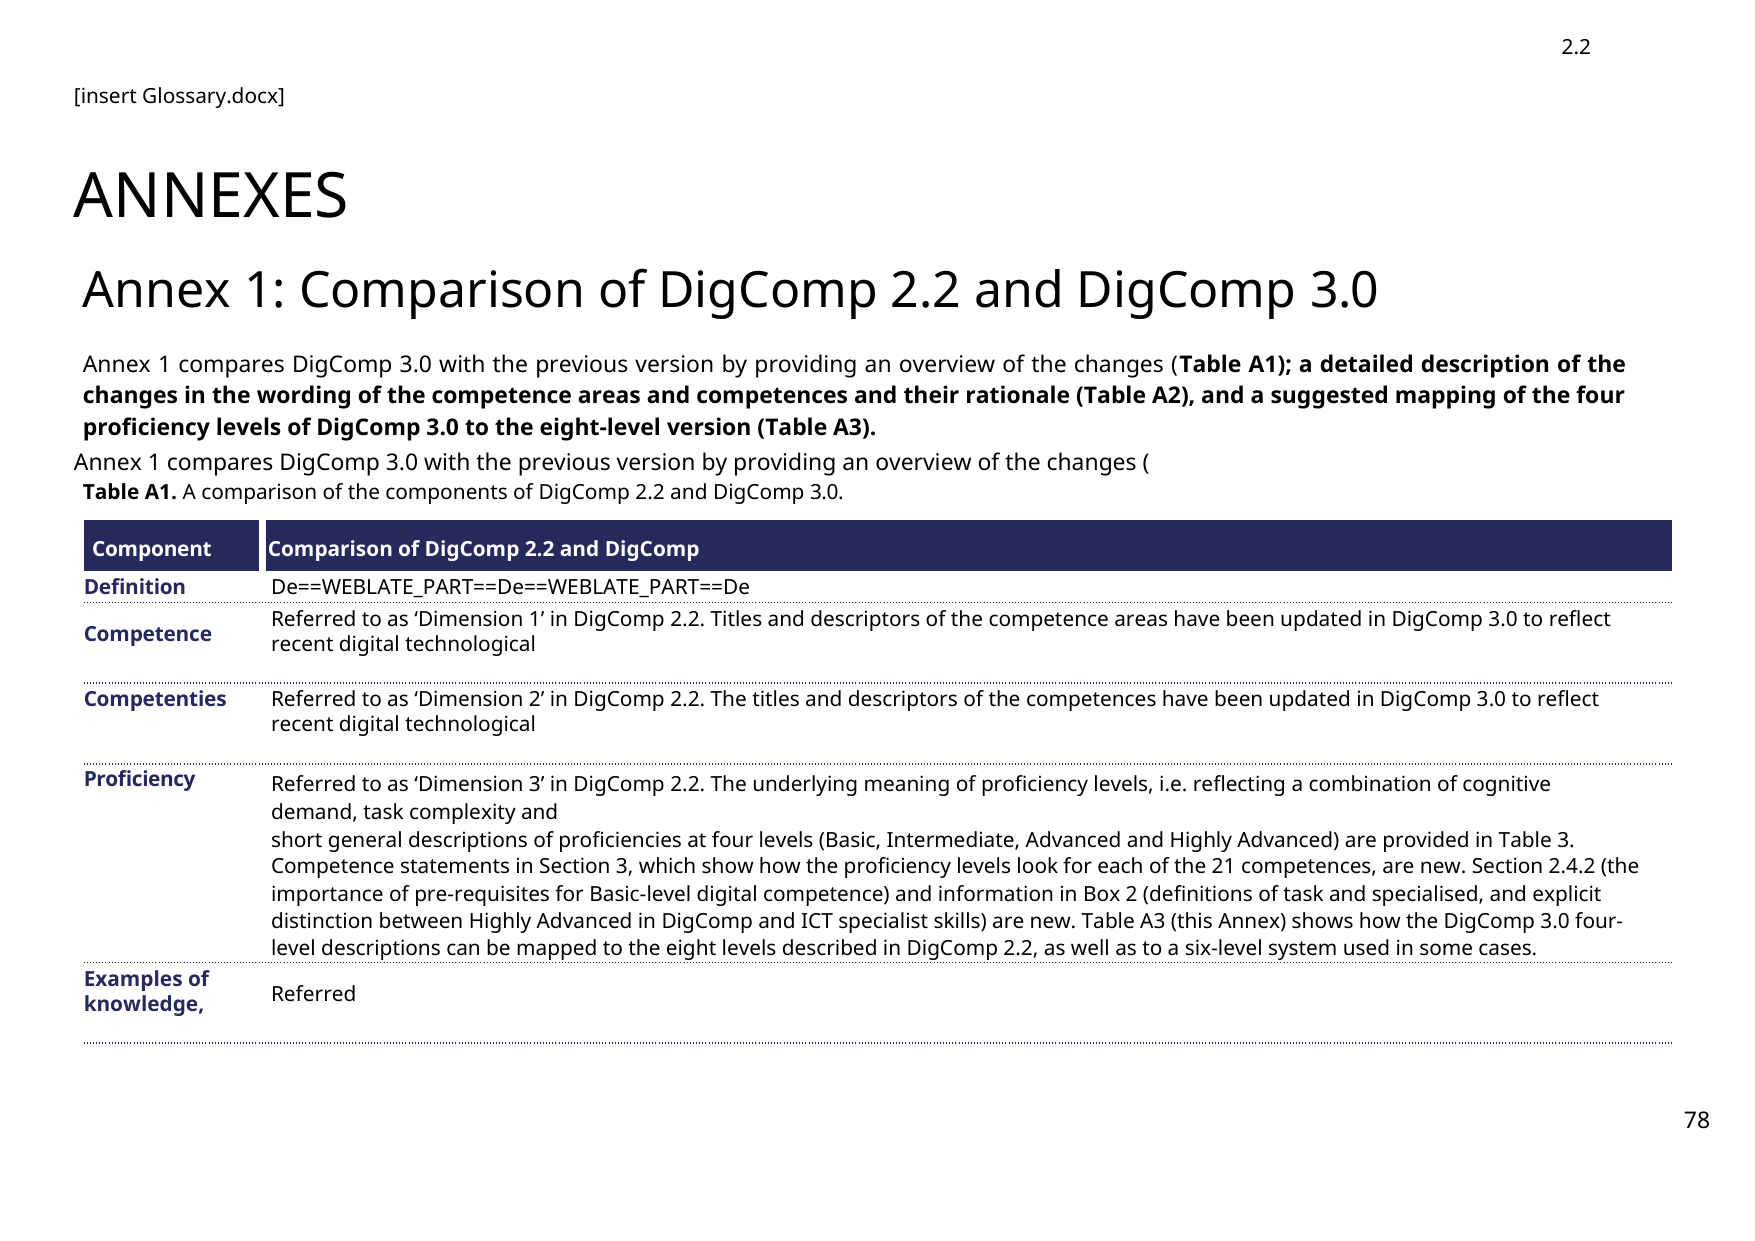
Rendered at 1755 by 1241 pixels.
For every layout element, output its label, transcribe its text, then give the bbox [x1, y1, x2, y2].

subtitle ANNEXES [74, 151, 1710, 236]
table_cell Referred to as ‘Dimension 2’ in DigComp 2.2. The titles and descriptors of the competences have been updated in DigComp 3.0 to reflect recent digital technological [263, 682, 1672, 763]
text Annex 1 compares DigComp 3.0 with the previous version by providing an overview of the changes ( [74, 446, 1710, 477]
text Table A1. A comparison of the components of DigComp 2.2 and DigComp 3.0. [83, 477, 1710, 506]
table_cell Competence [84, 601, 262, 682]
table_cell Definition [84, 571, 262, 601]
table_cell Competenties [84, 682, 262, 763]
table_cell De==WEBLATE_PART==De==WEBLATE_PART==De [263, 571, 1672, 601]
table_cell Referred to as ‘Dimension 1’ in DigComp 2.2. Titles and descriptors of the competence areas have been updated in DigComp 3.0 to reflect recent digital technological [263, 601, 1672, 682]
text [insert Glossary.docx] [74, 82, 1710, 110]
table_header Component [84, 520, 259, 571]
table_header Comparison of DigComp 2.2 and DigComp [266, 520, 1672, 571]
text Annex 1 compares DigComp 3.0 with the previous version by providing an overview of the changes (Table A1); a detailed description of the changes in the wording of the competence areas and competences and their rationale (Table A2), and a suggested mapping of the four proficiency levels of DigComp 3.0 to the eight-level version (Table A3). [83, 348, 1626, 442]
table_cell Examples of knowledge, [84, 961, 262, 1042]
table_cell Referred to as ‘Dimension 3’ in DigComp 2.2. The underlying meaning of proficiency levels, i.e. reflecting a combination of cognitive demand, task complexity and short general descriptions of proficiencies at four levels (Basic, Intermediate, Advanced and Highly Advanced) are provided in Table 3. Competence statements in Section 3, which show how the proficiency levels look for each of the 21 competences, are new. Section 2.4.2 (the importance of pre-requisites for Basic-level digital competence) and information in Box 2 (definitions of task and specialised, and explicit distinction between Highly Advanced in DigComp and ICT specialist skills) are new. Table A3 (this Annex) shows how the DigComp 3.0 four-level descriptions can be mapped to the eight levels described in DigComp 2.2, as well as to a six-level system used in some cases. [263, 763, 1672, 961]
table_cell Proficiency [84, 763, 262, 961]
subtitle Annex 1: Comparison of DigComp 2.2 and DigComp 3.0 [83, 253, 1710, 322]
table_cell Referred [263, 961, 1672, 1042]
